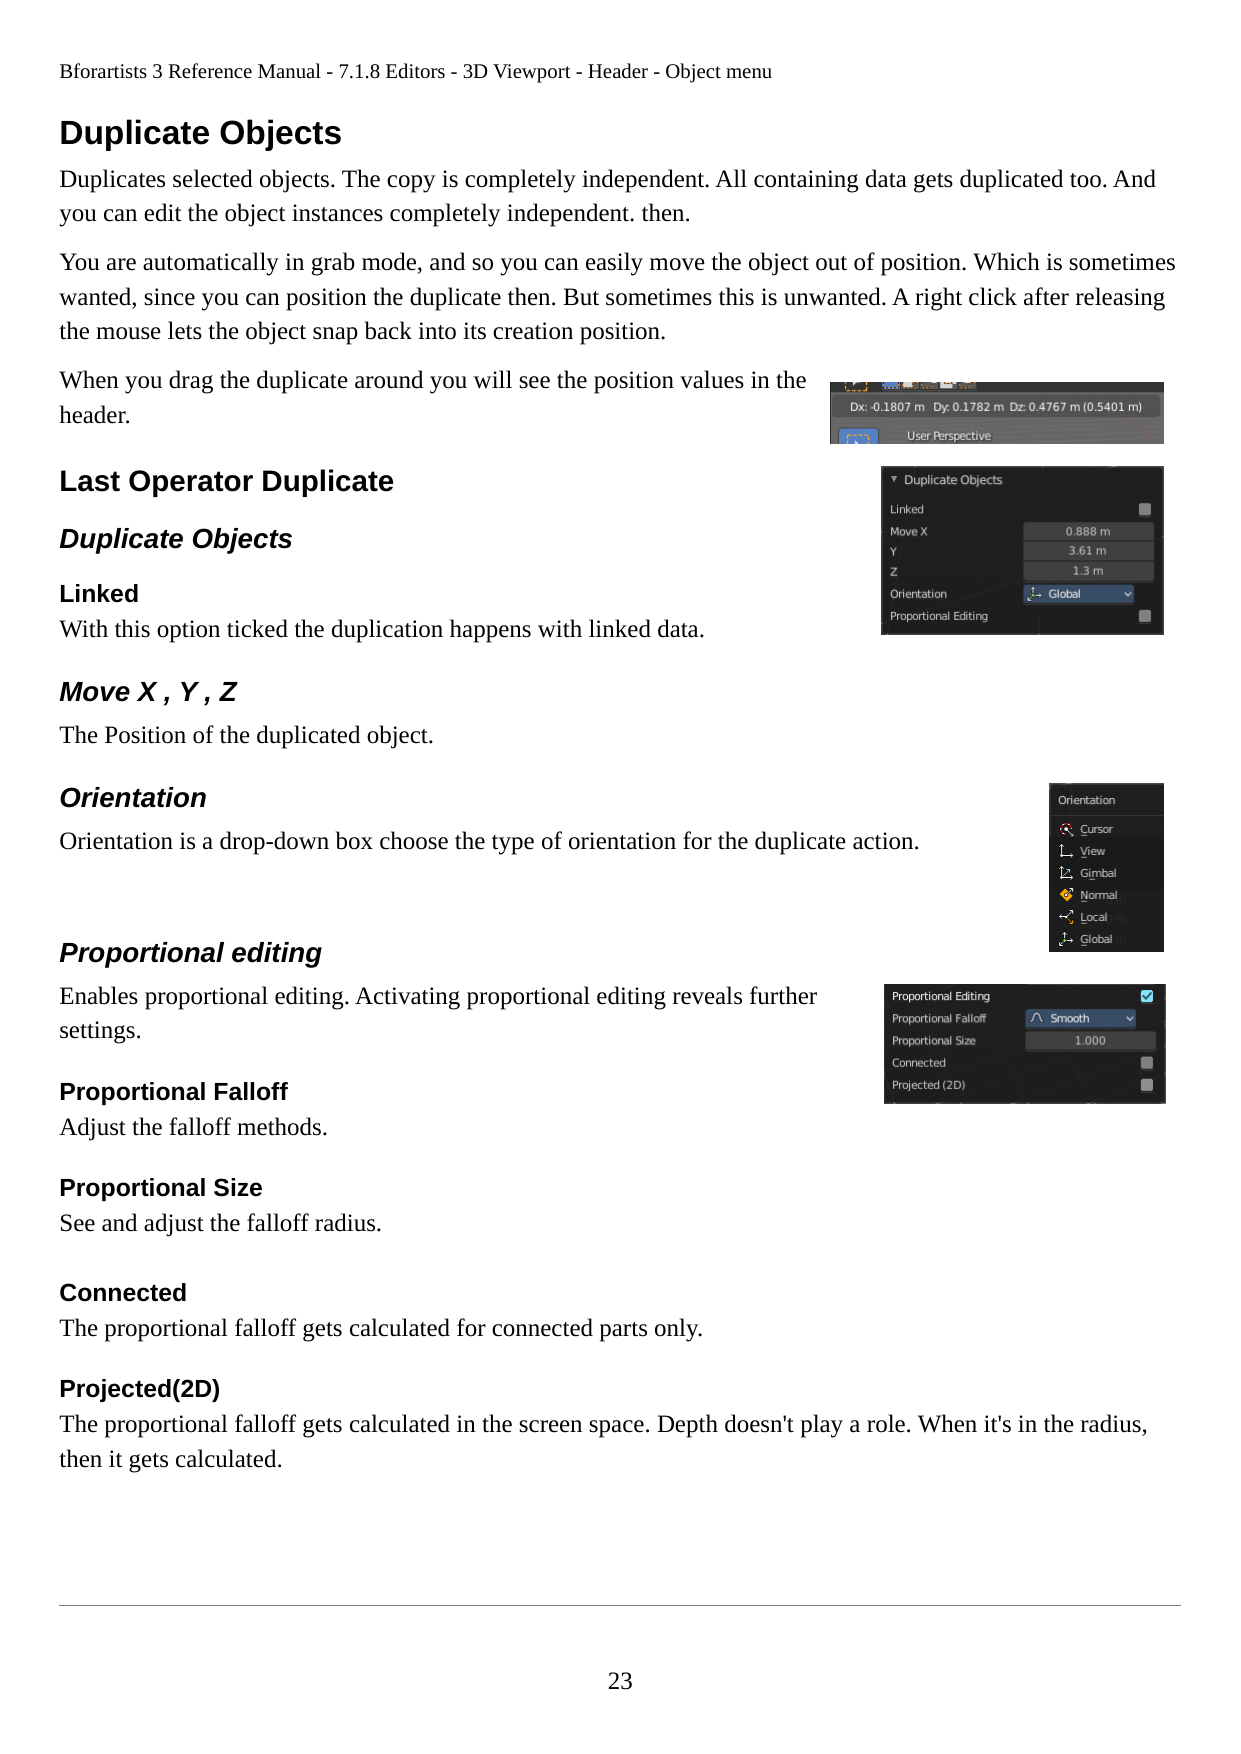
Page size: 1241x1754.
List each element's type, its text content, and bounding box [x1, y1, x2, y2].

subtitle Linked [59, 579, 881, 608]
text Orientation is a drop-down box choose the type of orientation for the duplicate action. [59, 826, 1049, 855]
picture [881, 466, 1164, 635]
subtitle Projected(2D) [59, 1374, 1181, 1403]
text The Position of the duplicated object. [59, 720, 1181, 749]
text When you drag the duplicate around you will see the position values in the header. [59, 365, 1181, 382]
subtitle [1164, 522, 1181, 554]
subtitle Last Operator Duplicate [59, 463, 1181, 497]
subtitle Duplicate Objects [59, 522, 881, 554]
subtitle Connected [59, 1278, 1181, 1307]
picture [1049, 783, 1164, 952]
text See and adjust the falloff radius. [59, 1208, 1181, 1237]
subtitle [1164, 579, 1181, 608]
picture [884, 984, 1166, 1104]
picture [830, 382, 1164, 444]
text With this option ticked the duplication happens with linked data. [59, 614, 1181, 643]
text The proportional falloff gets calculated for connected parts only. [59, 1313, 1181, 1342]
text Adjust the falloff methods. [59, 1112, 1181, 1141]
subtitle Proportional Size [59, 1173, 1181, 1202]
subtitle Proportional Falloff [59, 1077, 1181, 1106]
subtitle Move X , Y , Z [59, 676, 1181, 707]
subtitle Proportional editing [59, 937, 1181, 968]
text Duplicates selected objects. The copy is completely independent. All containing data gets duplicated too. And you can edit the object instances completely independent. then. [59, 164, 1181, 227]
text You are automatically in grab mode, and so you can easily move the object out of position. Which is sometimes wanted, since you can position the duplicate then. But sometimes this is unwanted. A right click after releasing the mouse lets the object snap back into its creation position. [59, 247, 1181, 345]
text Enables proportional editing. Activating proportional editing reveals further settings. [59, 981, 1181, 1044]
subtitle Duplicate Objects [59, 113, 1181, 151]
subtitle Orientation [59, 782, 1181, 813]
text The proportional falloff gets calculated in the screen space. Depth doesn't play a role. When it's in the radius, then it gets calculated. [59, 1409, 1181, 1472]
